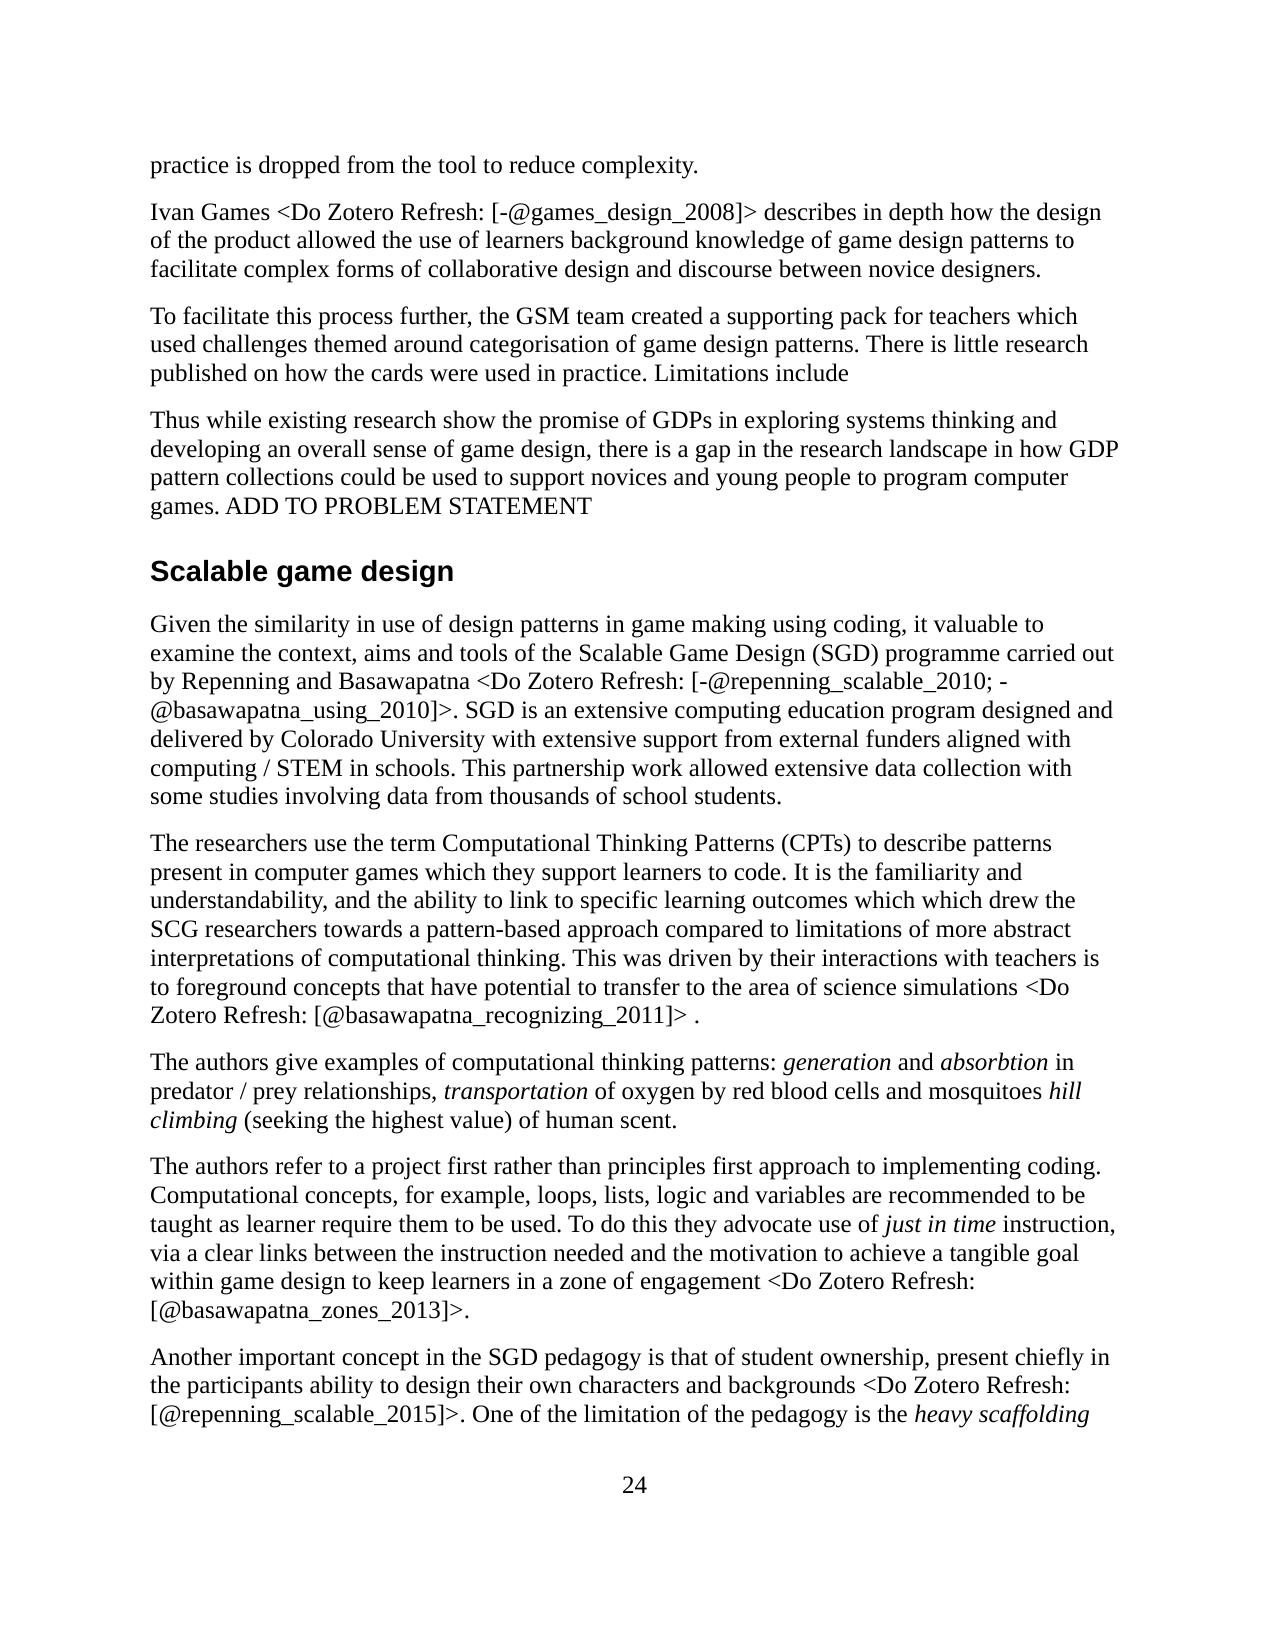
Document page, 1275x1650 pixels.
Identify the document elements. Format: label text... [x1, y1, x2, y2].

text The authors refer to a project first rather than principles first approach to implementing coding. Computational concepts, for example, loops, lists, logic and variables are recommended to be taught as learner require them to be used. To do this they advocate use of just in time instruction, via a clear links between the instruction needed and the motivation to achieve a tangible goal within game design to keep learners in a zone of engagement <Do Zotero Refresh: [@basawapatna_zones_2013]>. [150, 1151, 1125, 1324]
text Ivan Games <Do Zotero Refresh: [-@games_design_2008]> describes in depth how the design of the product allowed the use of learners background knowledge of game design patterns to facilitate complex forms of collaborative design and discourse between novice designers. [150, 197, 1125, 283]
text The researchers use the term Computational Thinking Patterns (CPTs) to describe patterns present in computer games which they support learners to code. It is the familiarity and understandability, and the ability to link to specific learning outcomes which which drew the SCG researchers towards a pattern-based approach compared to limitations of more abstract interpretations of computational thinking. This was driven by their interactions with teachers is to foreground concepts that have potential to transfer to the area of science simulations <Do Zotero Refresh: [@basawapatna_recognizing_2011]> . [150, 828, 1125, 1029]
text To facilitate this process further, the GSM team created a supporting pack for teachers which used challenges themed around categorisation of game design patterns. There is little research published on how the cards were used in practice. Limitations include [150, 301, 1125, 387]
text Another important concept in the SGD pedagogy is that of student ownership, present chiefly in the participants ability to design their own characters and backgrounds <Do Zotero Refresh: [@repenning_scalable_2015]>. One of the limitation of the pedagogy is the heavy scaffolding [150, 1342, 1125, 1428]
text practice is dropped from the tool to reduce complexity. [150, 150, 1125, 179]
text The authors give examples of computational thinking patterns: generation and absorbtion in predator / prey relationships, transportation of oxygen by red blood cells and mosquitoes hill climbing (seeking the highest value) of human scent. [150, 1047, 1125, 1133]
text Thus while existing research show the promise of GDPs in exploring systems thinking and developing an overall sense of game design, there is a gap in the research landscape in how GDP pattern collections could be used to support novices and young people to program computer games. ADD TO PROBLEM STATEMENT [150, 405, 1125, 520]
subtitle Scalable game design [150, 554, 1125, 587]
text Given the similarity in use of design patterns in game making using coding, it valuable to examine the context, aims and tools of the Scalable Game Design (SGD) programme carried out by Repenning and Basawapatna <Do Zotero Refresh: [-@repenning_scalable_2010; -@basawapatna_using_2010]>. SGD is an extensive computing education program designed and delivered by Colorado University with extensive support from external funders aligned with computing / STEM in schools. This partnership work allowed extensive data collection with some studies involving data from thousands of school students. [150, 609, 1125, 810]
